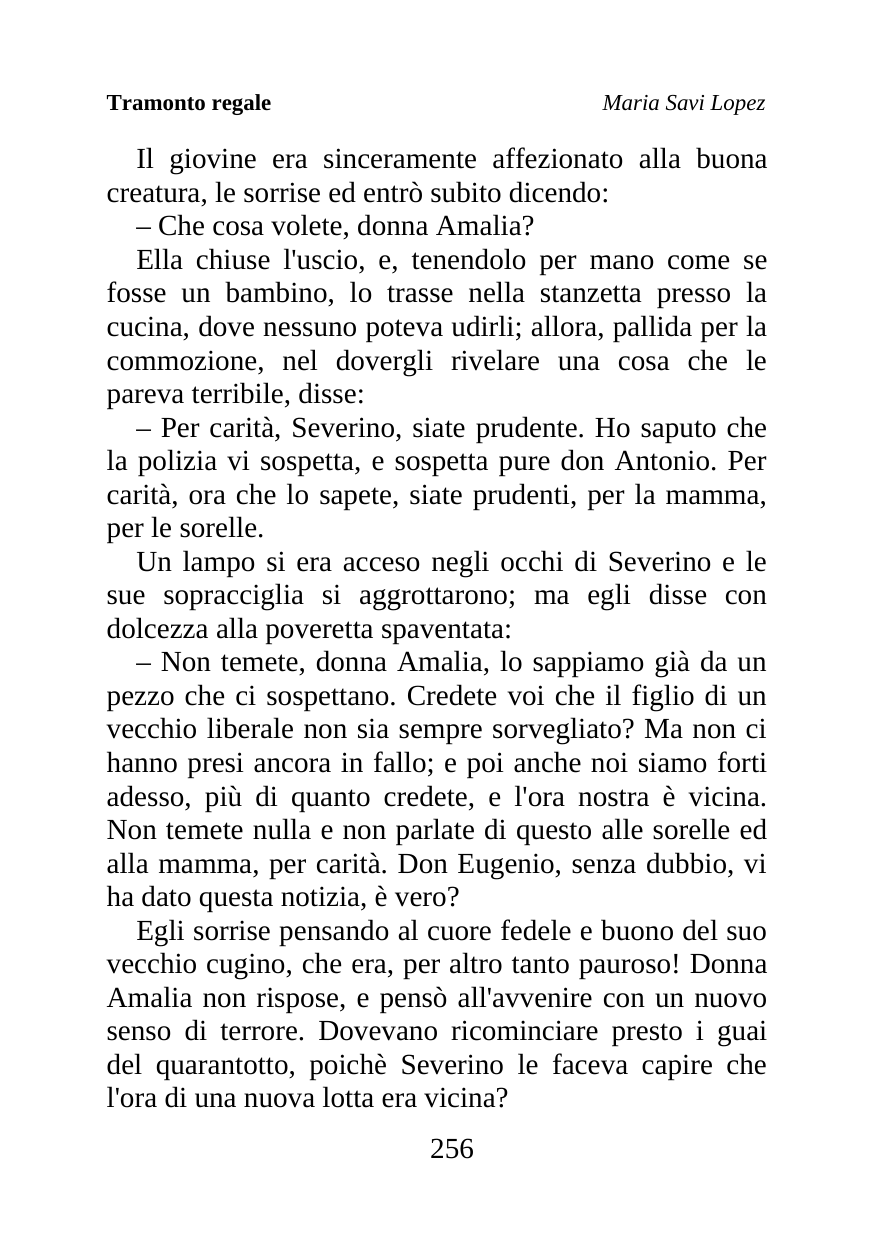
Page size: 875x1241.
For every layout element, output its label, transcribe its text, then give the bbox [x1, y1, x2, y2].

text Egli sorrise pensando al cuore fedele e buono del suo vecchio cugino, che era, per altro tanto pauroso! Donna Amalia non rispose, e pensò all'avvenire con un nuovo senso di terrore. Dovevano ricominciare presto i guai del quarantotto, poichè Severino le faceva capire che l'ora di una nuova lotta era vicina? [106, 913, 768, 1114]
text – Non temete, donna Amalia, lo sappiamo già da un pezzo che ci sospettano. Credete voi che il figlio di un vecchio liberale non sia sempre sorvegliato? Ma non ci hanno presi ancora in fallo; e poi anche noi siamo forti adesso, più di quanto credete, e l'ora nostra è vicina. Non temete nulla e non parlate di questo alle sorelle ed alla mamma, per carità. Don Eugenio, senza dubbio, vi ha dato questa notizia, è vero? [106, 644, 768, 913]
text Un lampo si era acceso negli occhi di Severino e le sue sopracciglia si aggrottarono; ma egli disse con dolcezza alla poveretta spaventata: [106, 544, 768, 644]
text – Per carità, Severino, siate prudente. Ho saputo che la polizia vi sospetta, e sospetta pure don Antonio. Per carità, ora che lo sapete, siate prudenti, per la mamma, per le sorelle. [106, 410, 768, 544]
text – Che cosa volete, donna Amalia? [106, 208, 768, 242]
text Il giovine era sinceramente affezionato alla buona creatura, le sorrise ed entrò subito dicendo: [106, 141, 768, 208]
text Ella chiuse l'uscio, e, tenendolo per mano come se fosse un bambino, lo trasse nella stanzetta presso la cucina, dove nessuno poteva udirli; allora, pallida per la commozione, nel dovergli rivelare una cosa che le pareva terribile, disse: [106, 242, 768, 410]
